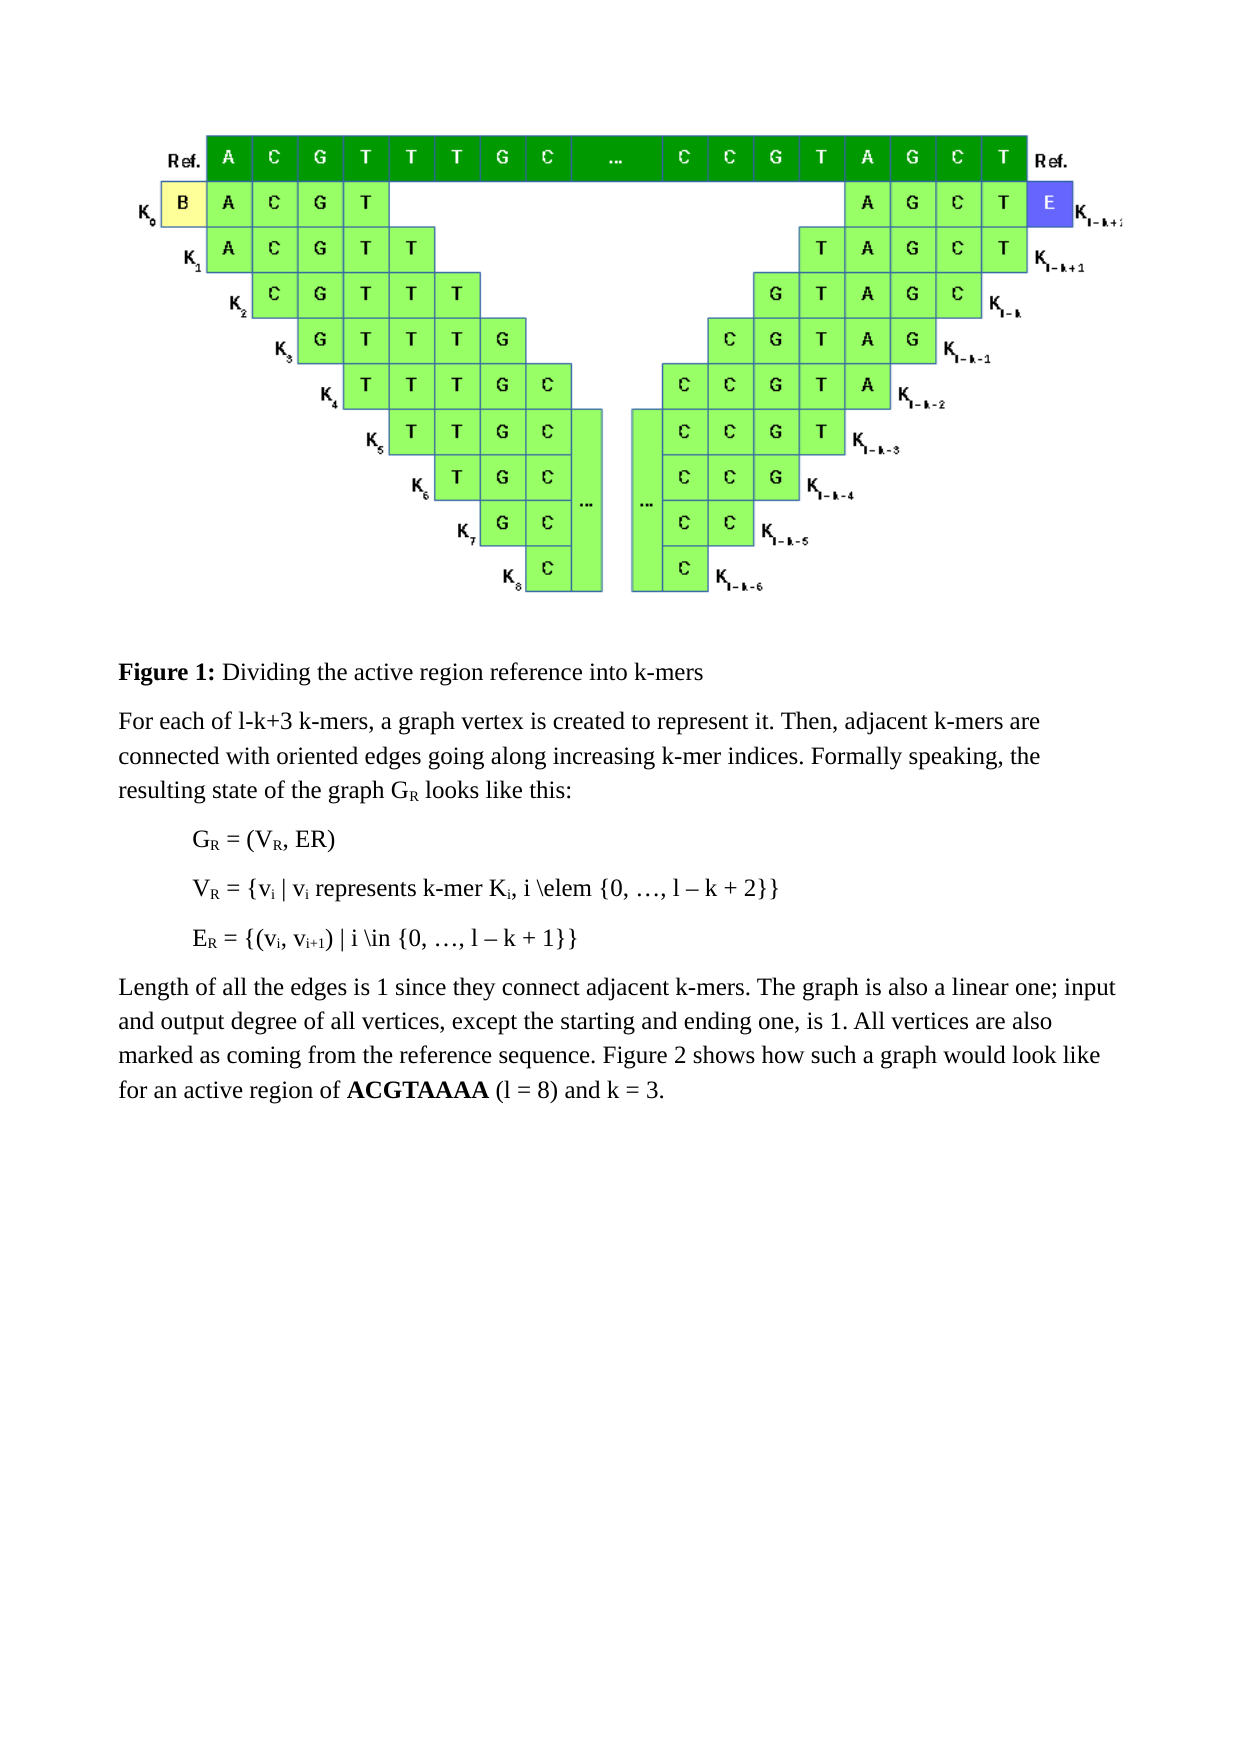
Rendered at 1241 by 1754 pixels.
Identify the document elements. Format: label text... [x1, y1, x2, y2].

text GR = (VR, ER) [118, 824, 1122, 853]
text Figure 1: Dividing the active region reference into k-mers [118, 657, 1122, 686]
text VR = {vi | vi represents k-mer Ki, i \elem {0, …, l – k + 2}} [118, 873, 1122, 902]
text For each of l-k+3 k-mers, a graph vertex is created to represent it. Then, adjacent k-mers are connected with oriented edges going along increasing k-mer indices. Formally speaking, the resulting state of the graph GR looks like this: [118, 706, 1122, 804]
picture [118, 118, 1123, 603]
text Length of all the edges is 1 since they connect adjacent k-mers. The graph is also a linear one; input and output degree of all vertices, except the starting and ending one, is 1. All vertices are also marked as coming from the reference sequence. Figure 2 shows how such a graph would look like for an active region of ACGTAAAA (l = 8) and k = 3. [118, 972, 1122, 1104]
text ER = {(vi, vi+1) | i \in {0, …, l – k + 1}} [118, 923, 1122, 951]
